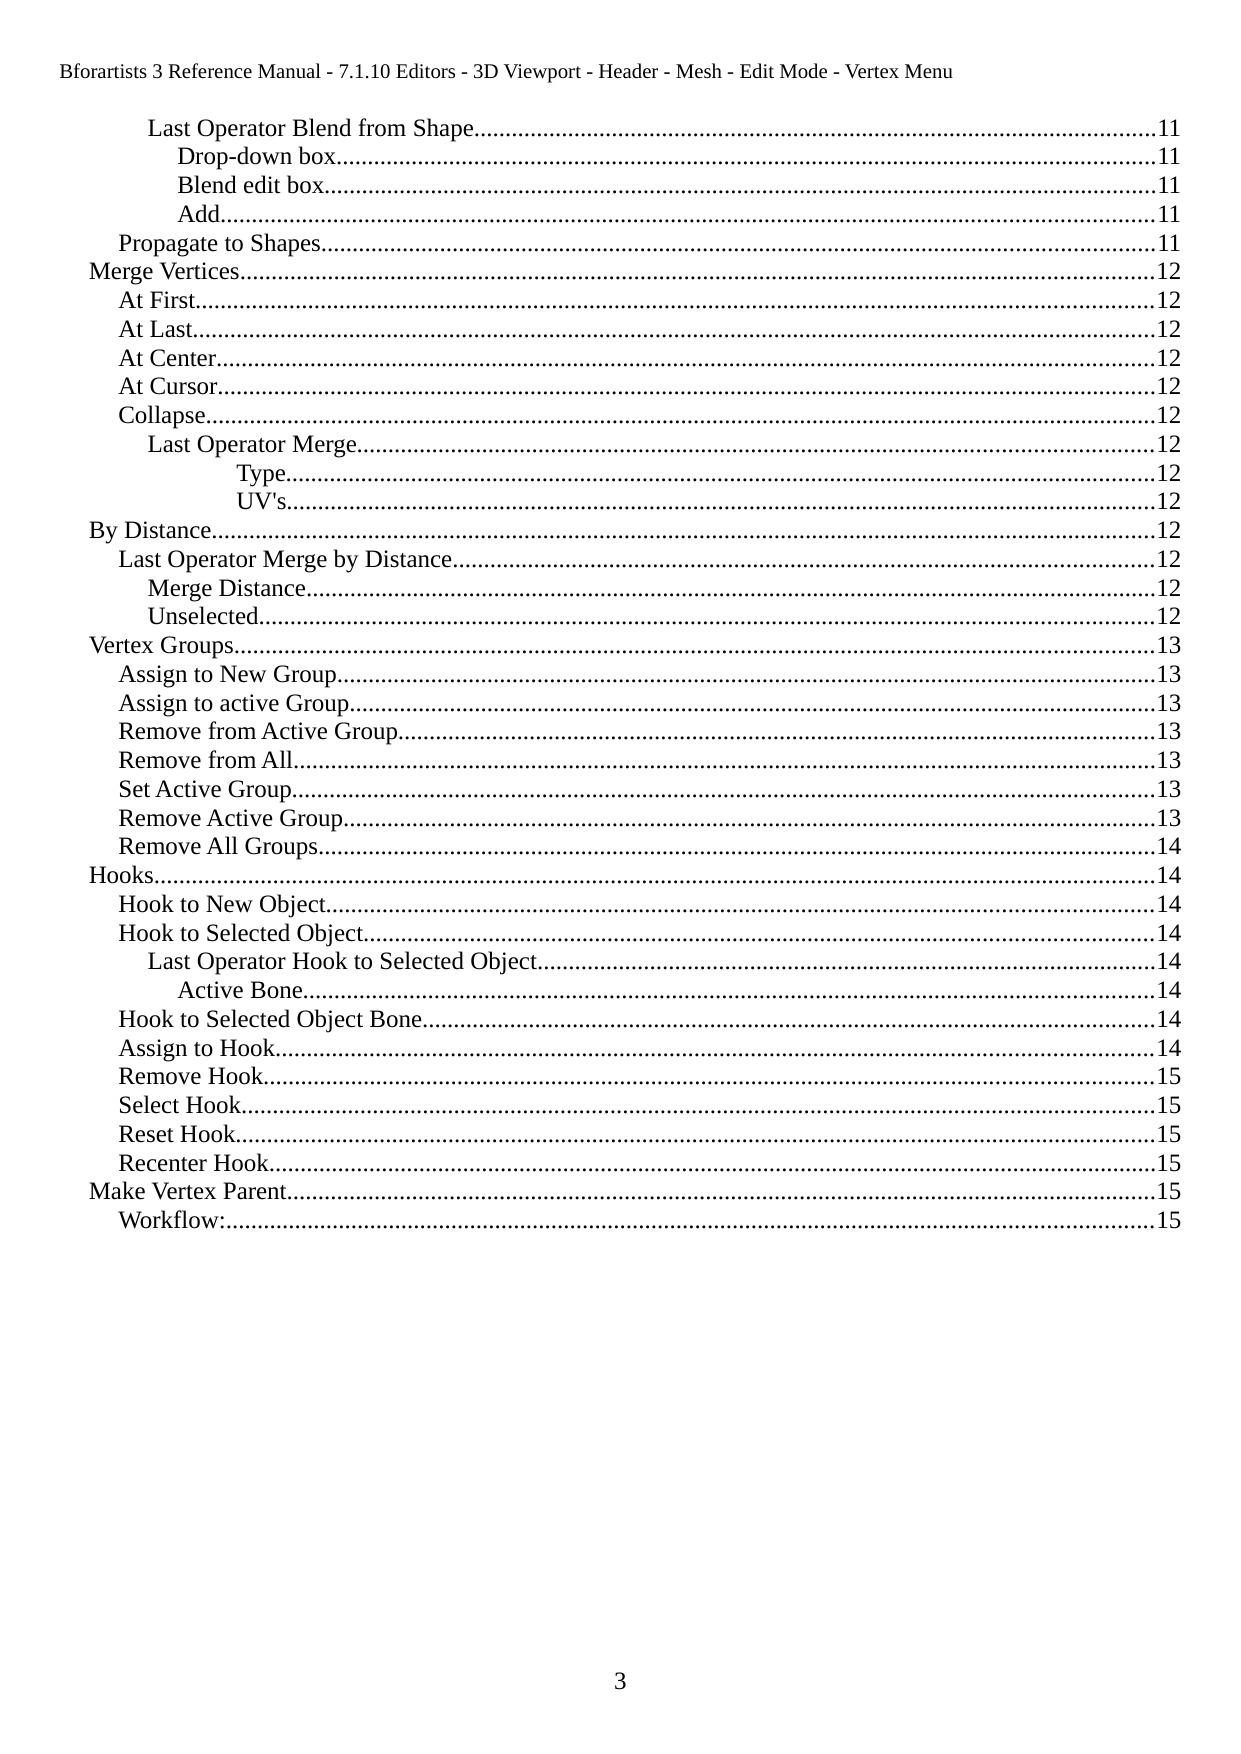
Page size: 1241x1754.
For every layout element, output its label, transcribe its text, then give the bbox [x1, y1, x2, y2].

text Collapse 12 [118, 400, 1181, 429]
text Type 12 [236, 458, 1181, 486]
text Hook to New Object 14 [118, 889, 1181, 918]
text Vertex Groups 13 [88, 630, 1181, 659]
text Recenter Hook 15 [118, 1148, 1181, 1176]
text Unselected 12 [147, 601, 1181, 630]
text Assign to New Group 13 [118, 659, 1181, 688]
text At First 12 [118, 285, 1181, 314]
text Hook to Selected Object 14 [118, 918, 1181, 946]
text Assign to Hook 14 [118, 1033, 1181, 1061]
text Reset Hook 15 [118, 1119, 1181, 1148]
text Last Operator Merge 12 [147, 429, 1181, 458]
text Remove Active Group 13 [118, 803, 1181, 831]
text Select Hook 15 [118, 1090, 1181, 1119]
text Propagate to Shapes 11 [118, 228, 1181, 256]
text Last Operator Merge by Distance 12 [118, 544, 1181, 573]
text Add 11 [177, 199, 1181, 228]
text Hooks 14 [88, 860, 1181, 889]
text Remove from All 13 [118, 745, 1181, 774]
text Merge Vertices 12 [88, 256, 1181, 285]
text Remove All Groups 14 [118, 831, 1181, 860]
text Merge Distance 12 [147, 573, 1181, 601]
text Drop-down box 11 [177, 141, 1181, 170]
text At Cursor 12 [118, 371, 1181, 400]
text Set Active Group 13 [118, 774, 1181, 803]
text Assign to active Group 13 [118, 688, 1181, 716]
text Remove Hook 15 [118, 1061, 1181, 1090]
text Make Vertex Parent 15 [88, 1176, 1181, 1205]
text Last Operator Blend from Shape 11 [147, 113, 1181, 141]
text Workflow: 15 [118, 1205, 1181, 1234]
text UV's 12 [236, 486, 1181, 515]
text By Distance 12 [88, 515, 1181, 544]
text At Center 12 [118, 343, 1181, 371]
text Remove from Active Group 13 [118, 716, 1181, 745]
text At Last 12 [118, 314, 1181, 343]
text Active Bone 14 [177, 975, 1181, 1004]
text Last Operator Hook to Selected Object 14 [147, 946, 1181, 975]
text Hook to Selected Object Bone 14 [118, 1004, 1181, 1033]
text Blend edit box 11 [177, 170, 1181, 199]
